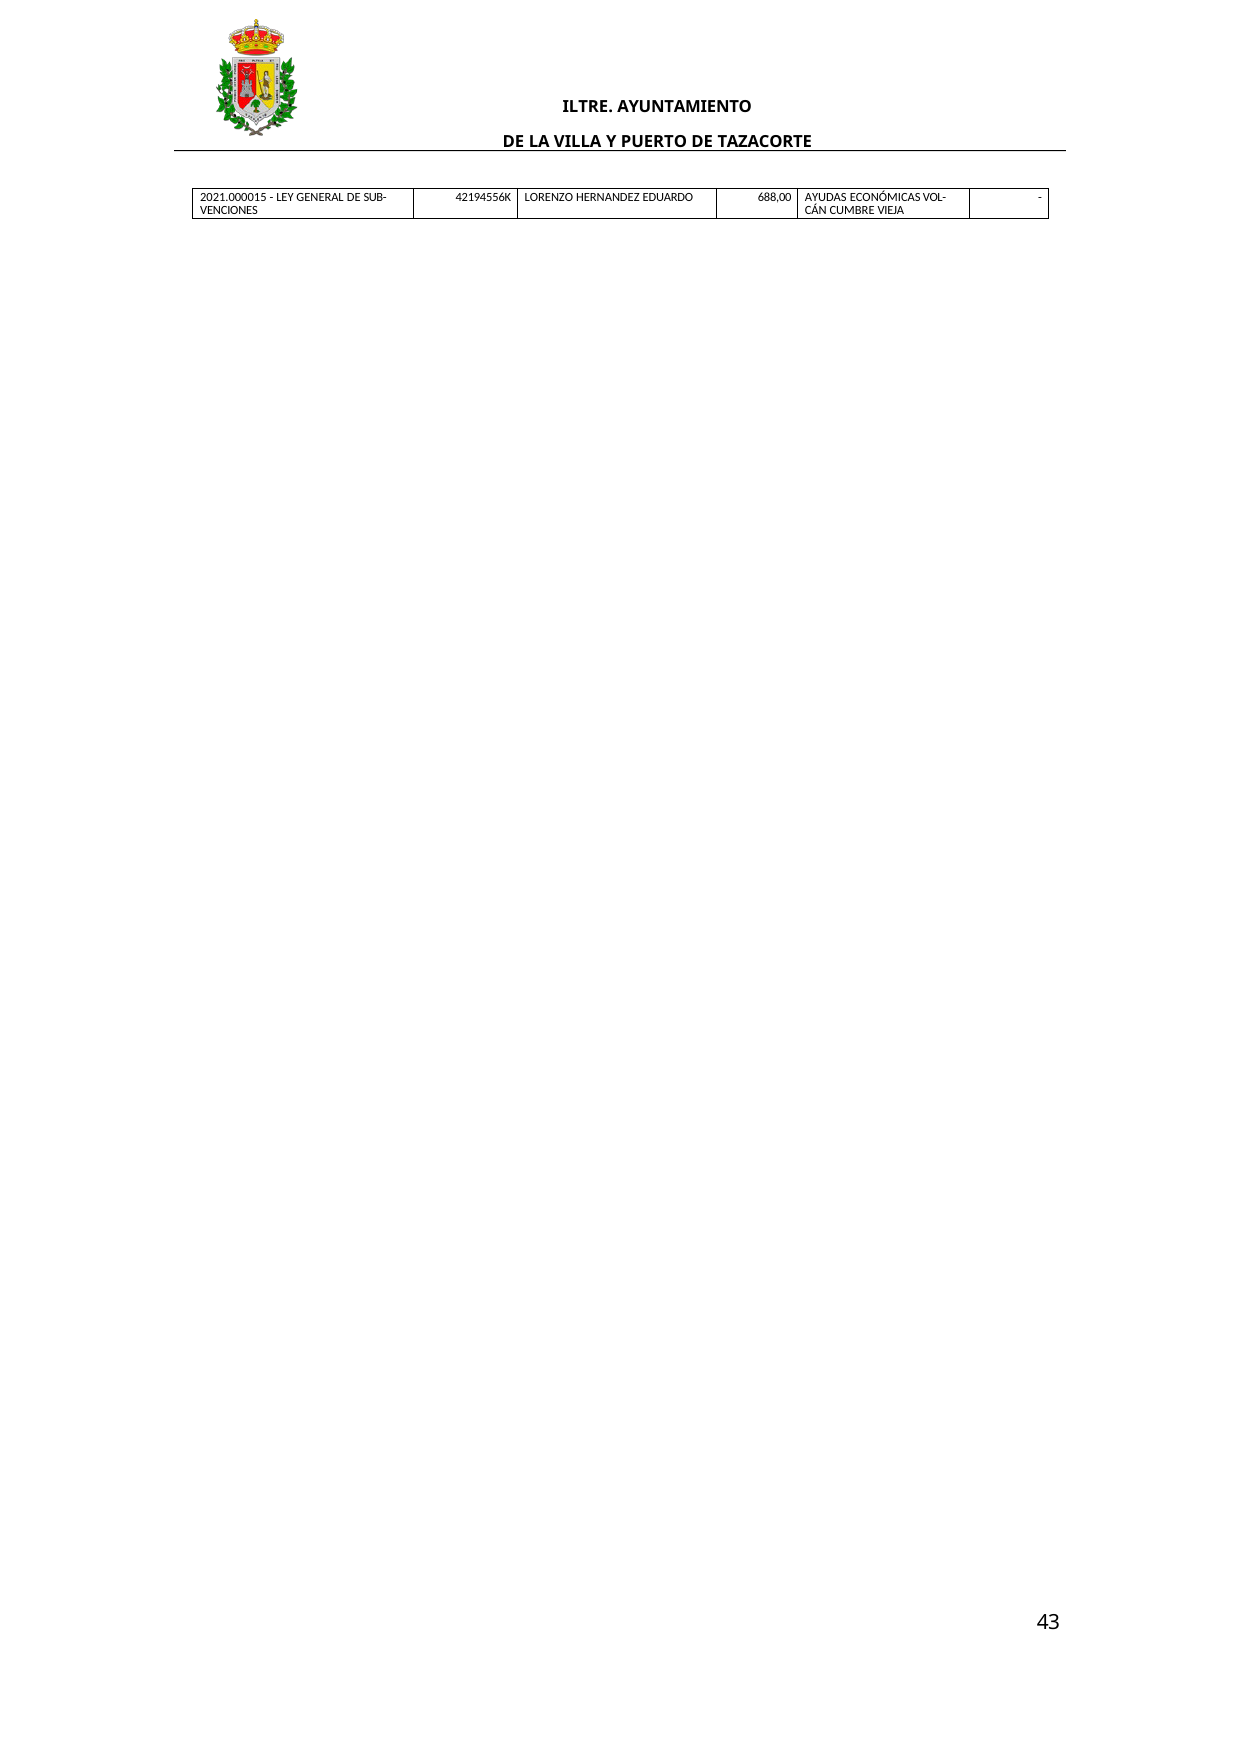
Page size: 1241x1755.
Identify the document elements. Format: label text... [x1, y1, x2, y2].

table_cell 688,00 [717, 189, 797, 218]
table_cell AYUDAS ECONÓMICAS VOL- CÁN CUMBRE VIEJA [798, 189, 969, 218]
table_cell 2021.000015 - LEY GENERAL DE SUB- VENCIONES [193, 189, 413, 218]
table_cell - [970, 189, 1048, 218]
table_cell 42194556K [414, 189, 517, 218]
table_cell LORENZO HERNANDEZ EDUARDO [518, 189, 716, 218]
